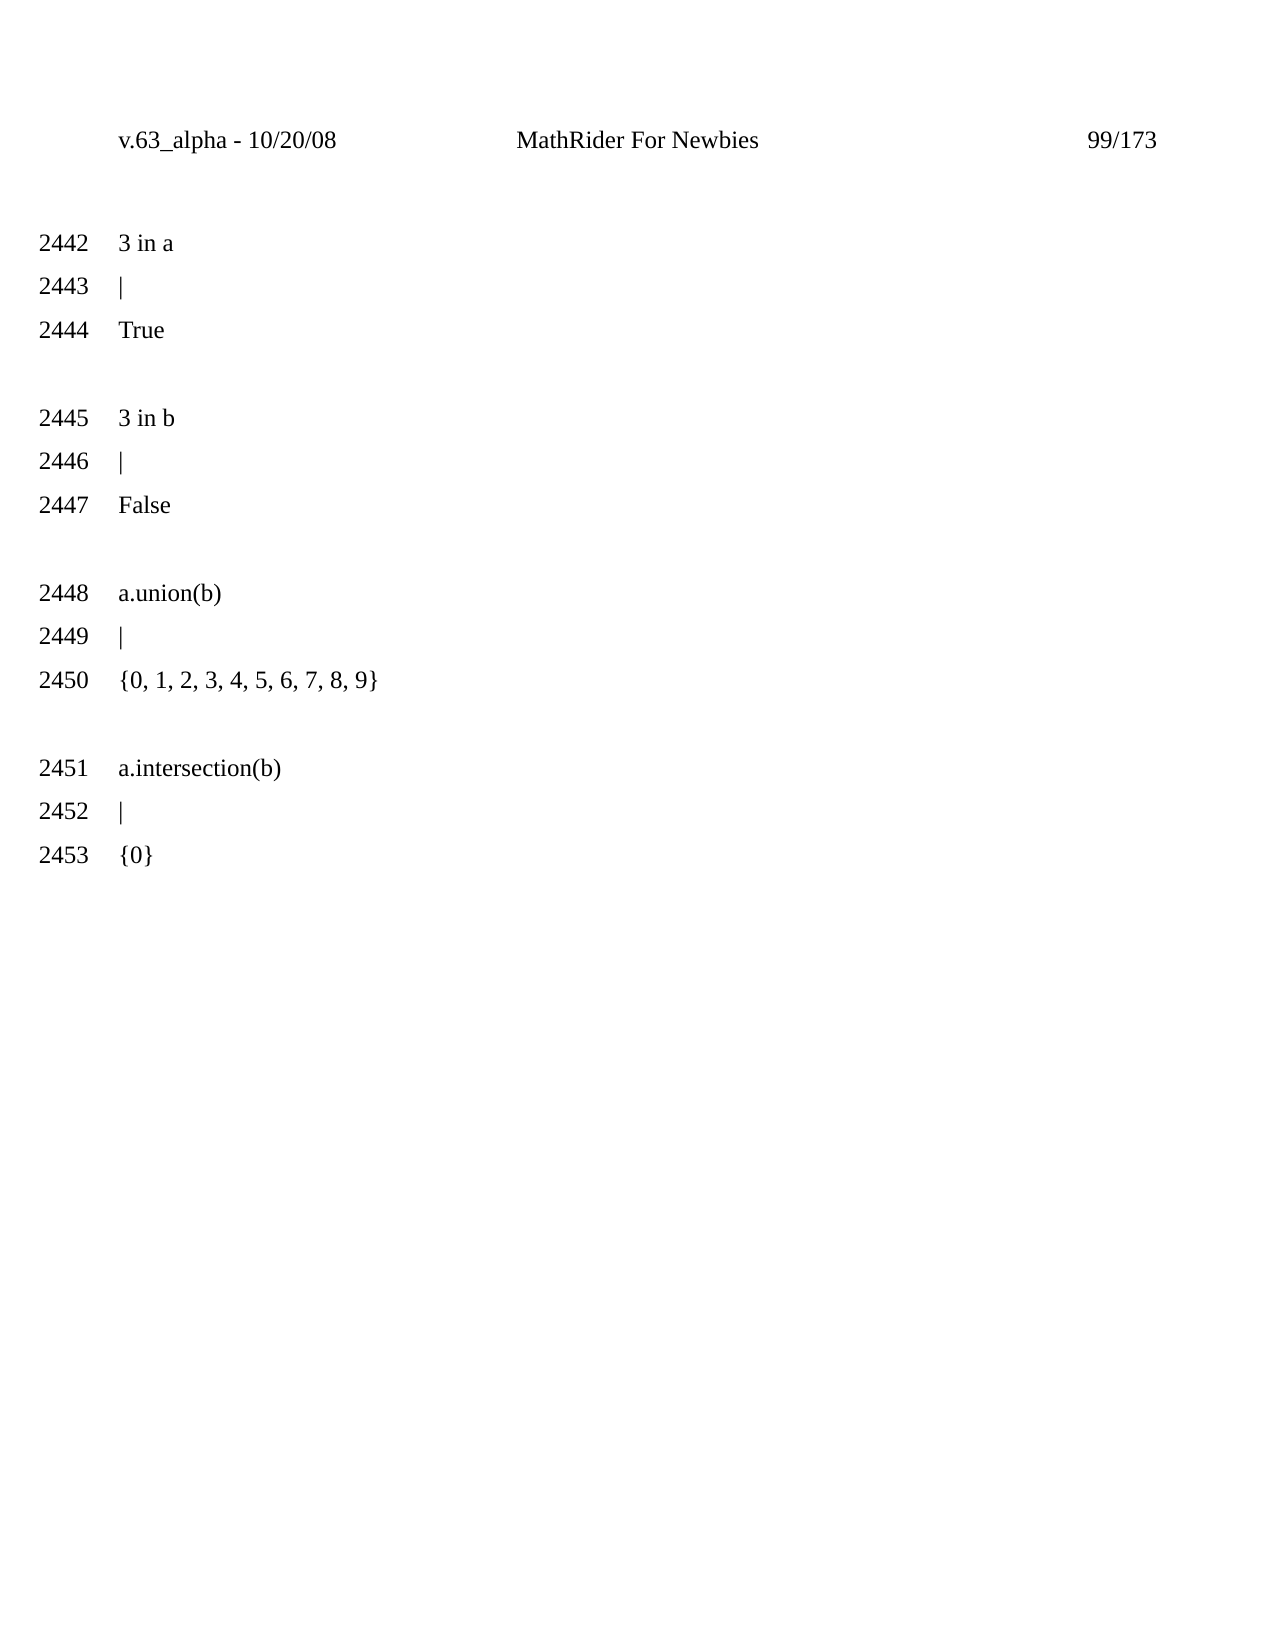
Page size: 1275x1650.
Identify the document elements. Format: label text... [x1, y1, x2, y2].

text 3 in a [118, 228, 1157, 256]
text | [118, 621, 1157, 650]
text {0} [118, 840, 1157, 869]
text a.intersection(b) [118, 753, 1157, 781]
text | [118, 446, 1157, 475]
text a.union(b) [118, 578, 1157, 606]
text 3 in b [118, 403, 1157, 431]
text | [118, 796, 1157, 825]
text | [118, 271, 1157, 300]
text False [118, 490, 1157, 519]
text True [118, 315, 1157, 344]
text {0, 1, 2, 3, 4, 5, 6, 7, 8, 9} [118, 665, 1157, 694]
